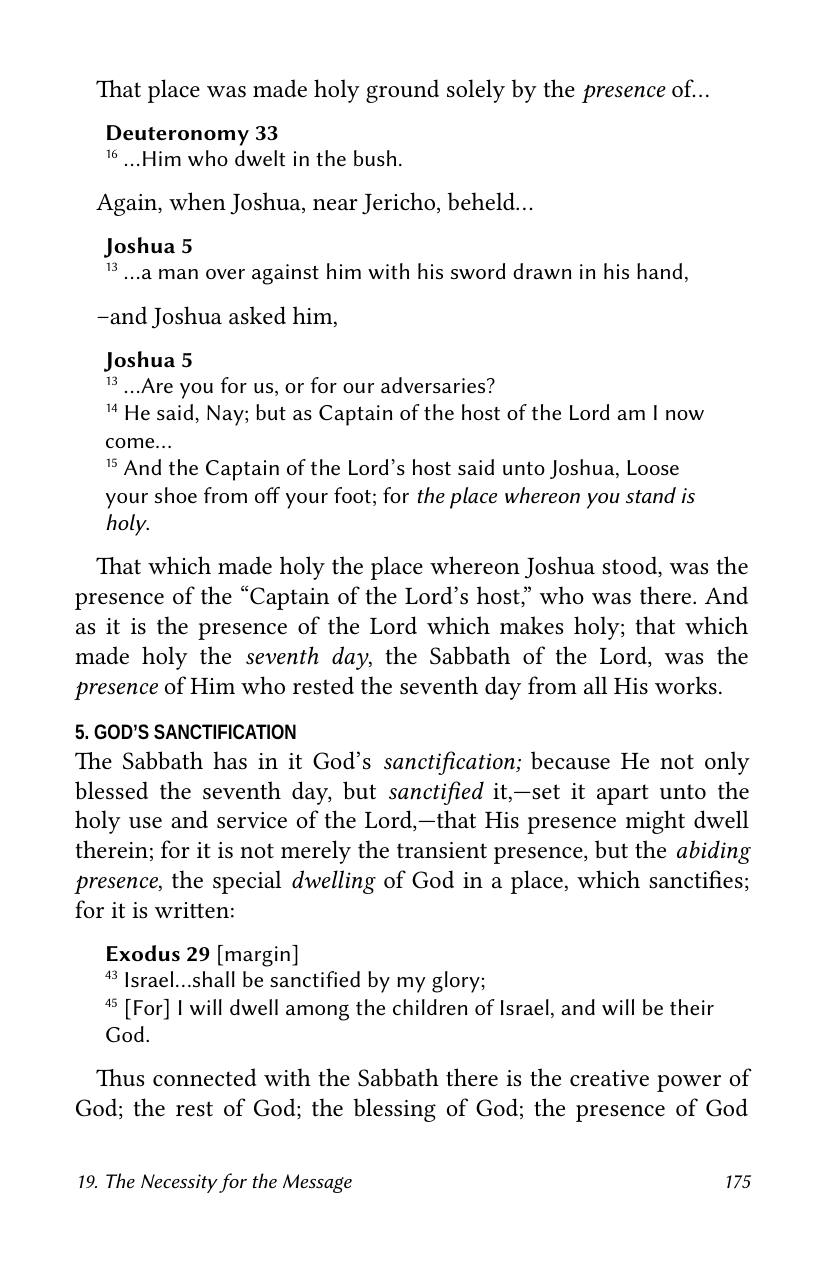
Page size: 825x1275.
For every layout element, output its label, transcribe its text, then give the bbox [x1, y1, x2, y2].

text 45 [For] I will dwell among the children of Israel, and will be their God. [105, 995, 720, 1048]
text –and Joshua asked him, [75, 302, 750, 330]
text 13 ...Are you for us, or for our adversaries? [105, 373, 720, 399]
text Joshua 5 [105, 347, 750, 373]
text Joshua 5 [105, 233, 750, 259]
text 16 ...Him who dwelt in the bush. [105, 146, 720, 172]
text That which made holy the place whereon Joshua stood, was the presence of the “Captain of the Lord’s host,” who was there. And as it is the presence of the Lord which makes holy; that which made holy the seventh day, the Sabbath of the Lord, was the presence of Him who rested the seventh day from all His works. [75, 552, 750, 700]
text Again, when Joshua, near Jericho, beheld… [75, 188, 750, 217]
text Deuteronomy 33 [105, 120, 750, 146]
text 15 And the Captain of the Lord’s host said unto Joshua, Loose your shoe from off your foot; for the place whereon you stand is holy. [105, 455, 720, 536]
subtitle 5. God’s Sanctification [75, 720, 750, 744]
text 43 Israel...shall be sanctified by my glory; [105, 967, 720, 993]
text That place was made holy ground solely by the presence of… [75, 75, 750, 103]
text The Sabbath has in it God’s sanctification; because He not only blessed the seventh day, but sanctified it,—set it apart unto the holy use and service of the Lord,—that His presence might dwell therein; for it is not merely the transient presence, but the abiding presence, the special dwelling of God in a place, which sanctifies; for it is written: [75, 747, 750, 925]
text 14 He said, Nay; but as Captain of the host of the Lord am I now come… [105, 400, 720, 454]
text Thus connected with the Sabbath there is the creative power of God; the rest of God; the blessing of God; the presence of God [75, 1064, 750, 1123]
text 13 ...a man over against him with his sword drawn in his hand, [105, 259, 720, 286]
text Exodus 29 [margin] [105, 941, 750, 967]
